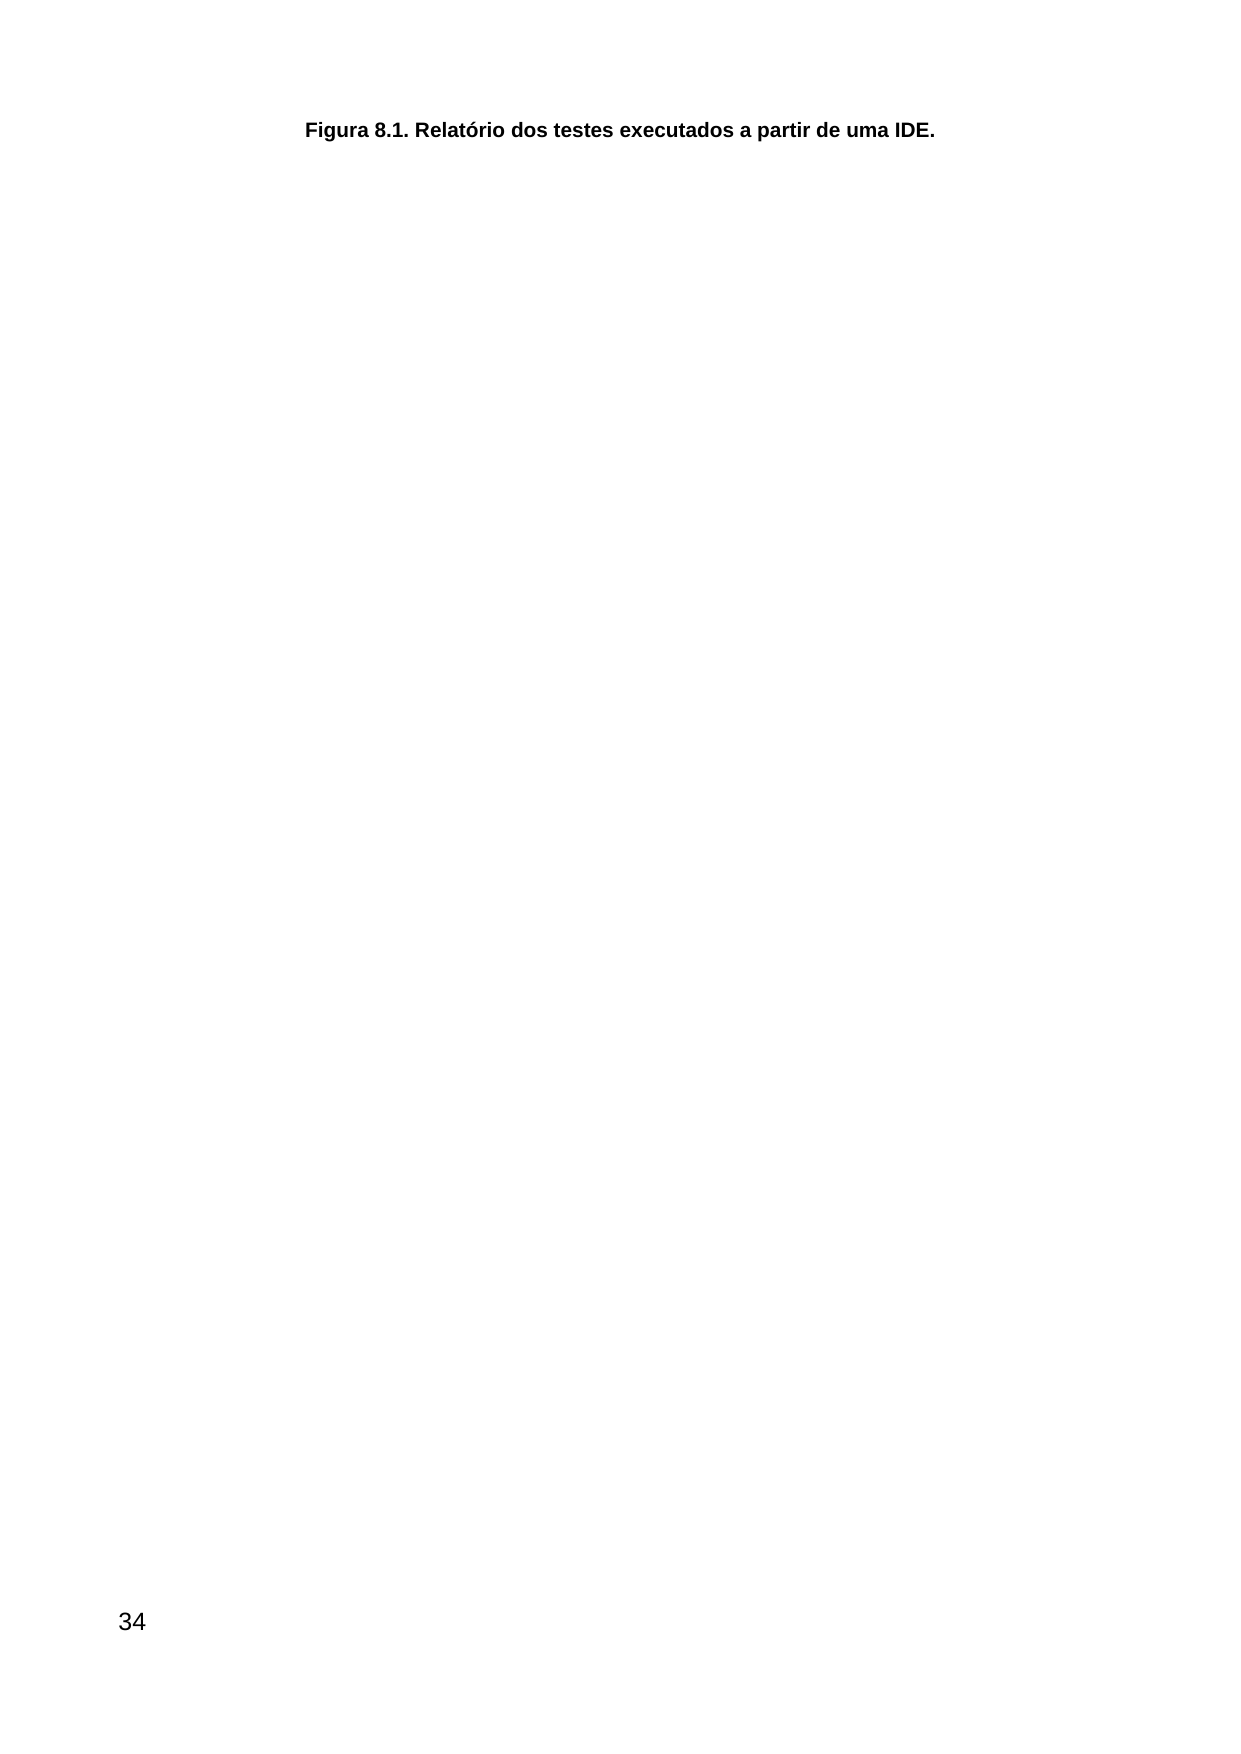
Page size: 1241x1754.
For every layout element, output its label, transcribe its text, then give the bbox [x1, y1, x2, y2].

text Figura 8.1. Relatório dos testes executados a partir de uma IDE. [118, 118, 1122, 142]
